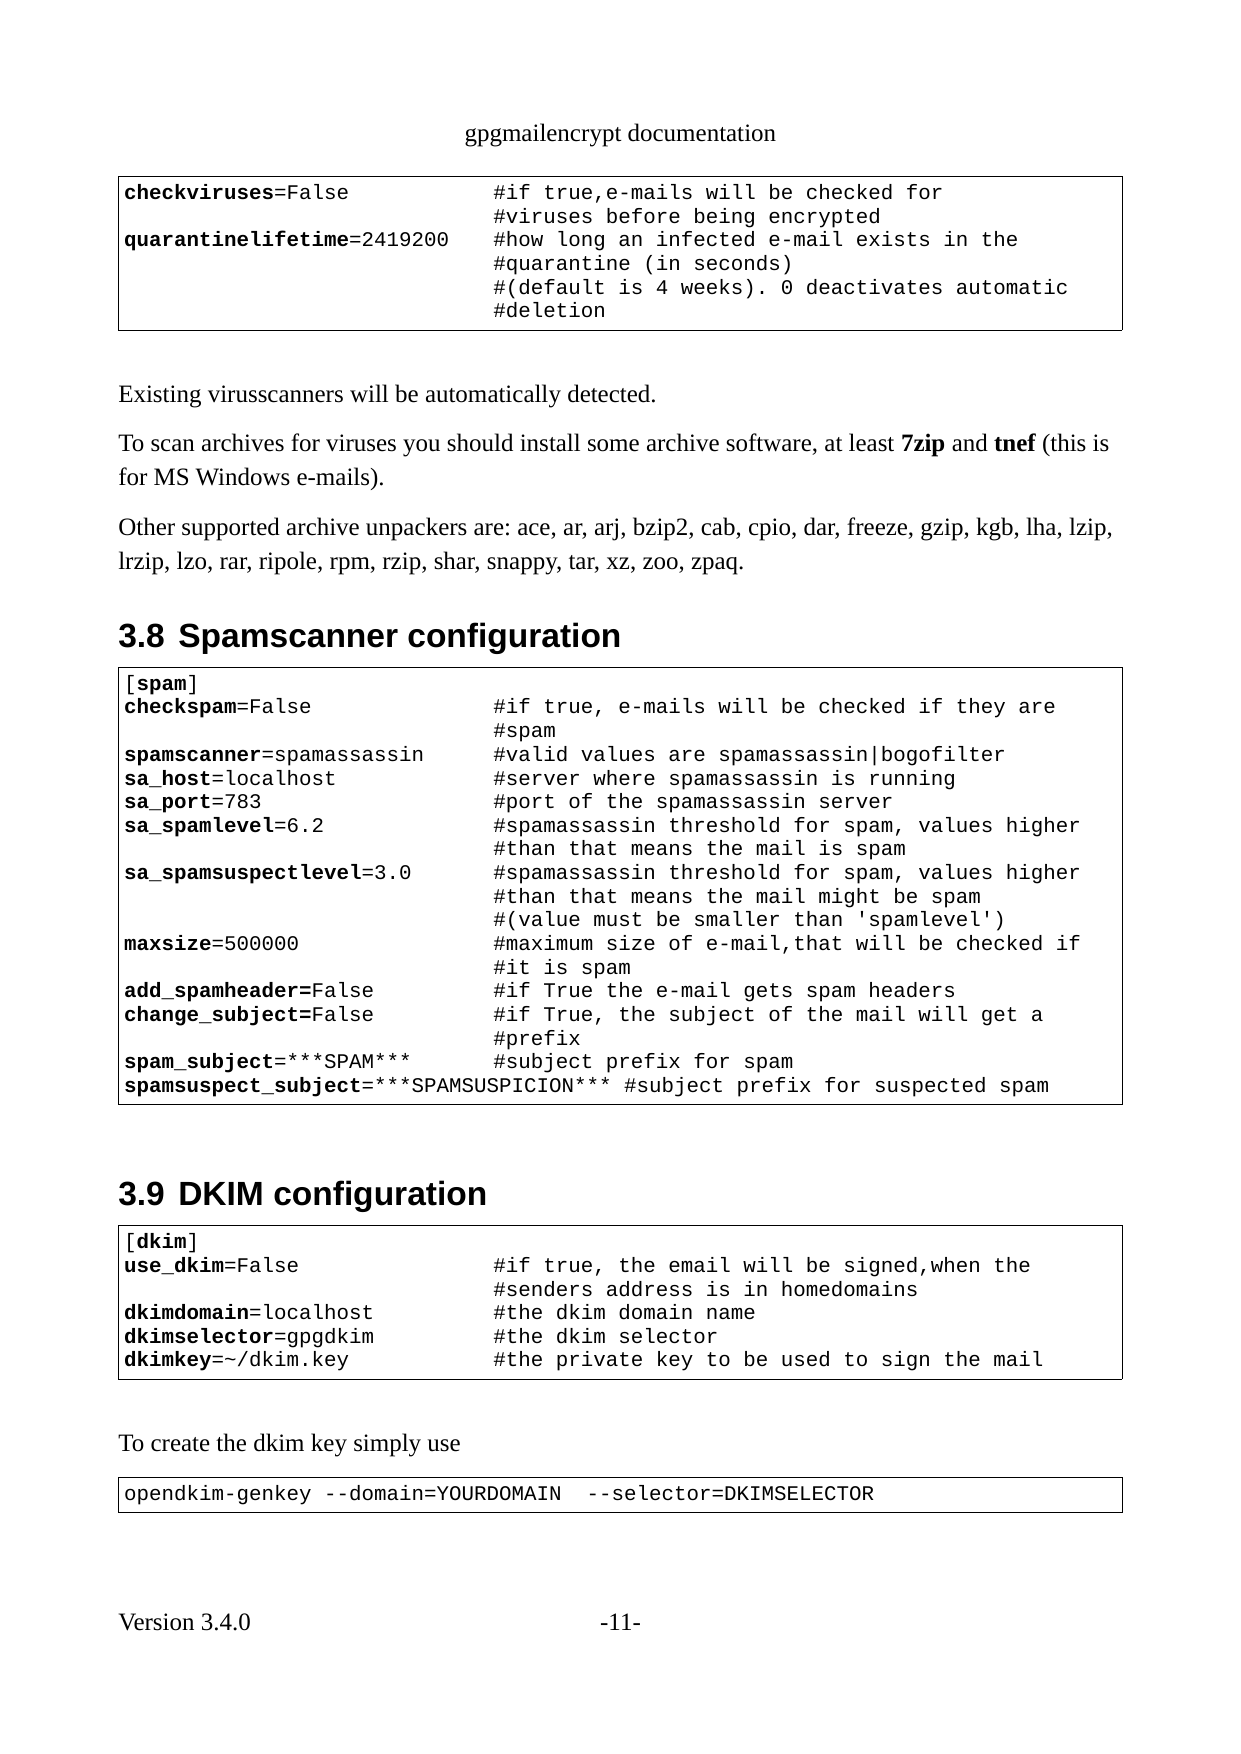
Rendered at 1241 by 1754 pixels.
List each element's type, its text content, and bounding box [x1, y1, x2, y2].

text Existing virusscanners will be automatically detected. [118, 379, 1122, 408]
table_header [dkim] use_dkim=False #if true, the email will be signed,when the #senders address is in homedomains dkimdomain=localhost #the dkim domain name dkimselector=gpgdkim #the dkim selector dkimkey=~/dkim.key #the private key to be used to sign the mail [119, 1226, 1122, 1379]
table_header [spam] checkspam=False #if true, e-mails will be checked if they are #spam spamscanner=spamassassin #valid values are spamassassin|bogofilter sa_host=localhost #server where spamassassin is running sa_port=783 #port of the spamassassin server sa_spamlevel=6.2 #spamassassin threshold for spam, values higher #than that means the mail is spam sa_spamsuspectlevel=3.0 #spamassassin threshold for spam, values higher #than that means the mail might be spam #(value must be smaller than 'spamlevel') maxsize=500000 #maximum size of e-mail,that will be checked if #it is spam add_spamheader=False #if True the e-mail gets spam headers change_subject=False #if True, the subject of the mail will get a #prefix spam_subject=***SPAM*** #subject prefix for spam spamsuspect_subject=***SPAMSUSPICION*** #subject prefix for suspected spam [119, 668, 1122, 1104]
text To scan archives for viruses you should install some archive software, at least 7zip and tnef (this is for MS Windows e-mails). [118, 428, 1122, 491]
subtitle Spamscanner configuration [118, 616, 1122, 654]
subtitle DKIM configuration [118, 1174, 1122, 1213]
table_header checkviruses=False #if true,e-mails will be checked for #viruses before being encrypted quarantinelifetime=2419200 #how long an infected e-mail exists in the #quarantine (in seconds) #(default is 4 weeks). 0 deactivates automatic #deletion [119, 177, 1122, 330]
text To create the dkim key simply use [118, 1428, 1122, 1457]
table_header opendkim-genkey --domain=YOURDOMAIN --selector=DKIMSELECTOR [119, 1478, 1122, 1512]
text Other supported archive unpackers are: ace, ar, arj, bzip2, cab, cpio, dar, freeze, gzip, kgb, lha, lzip, lrzip, lzo, rar, ripole, rpm, rzip, shar, snappy, tar, xz, zoo, zpaq. [118, 512, 1122, 575]
